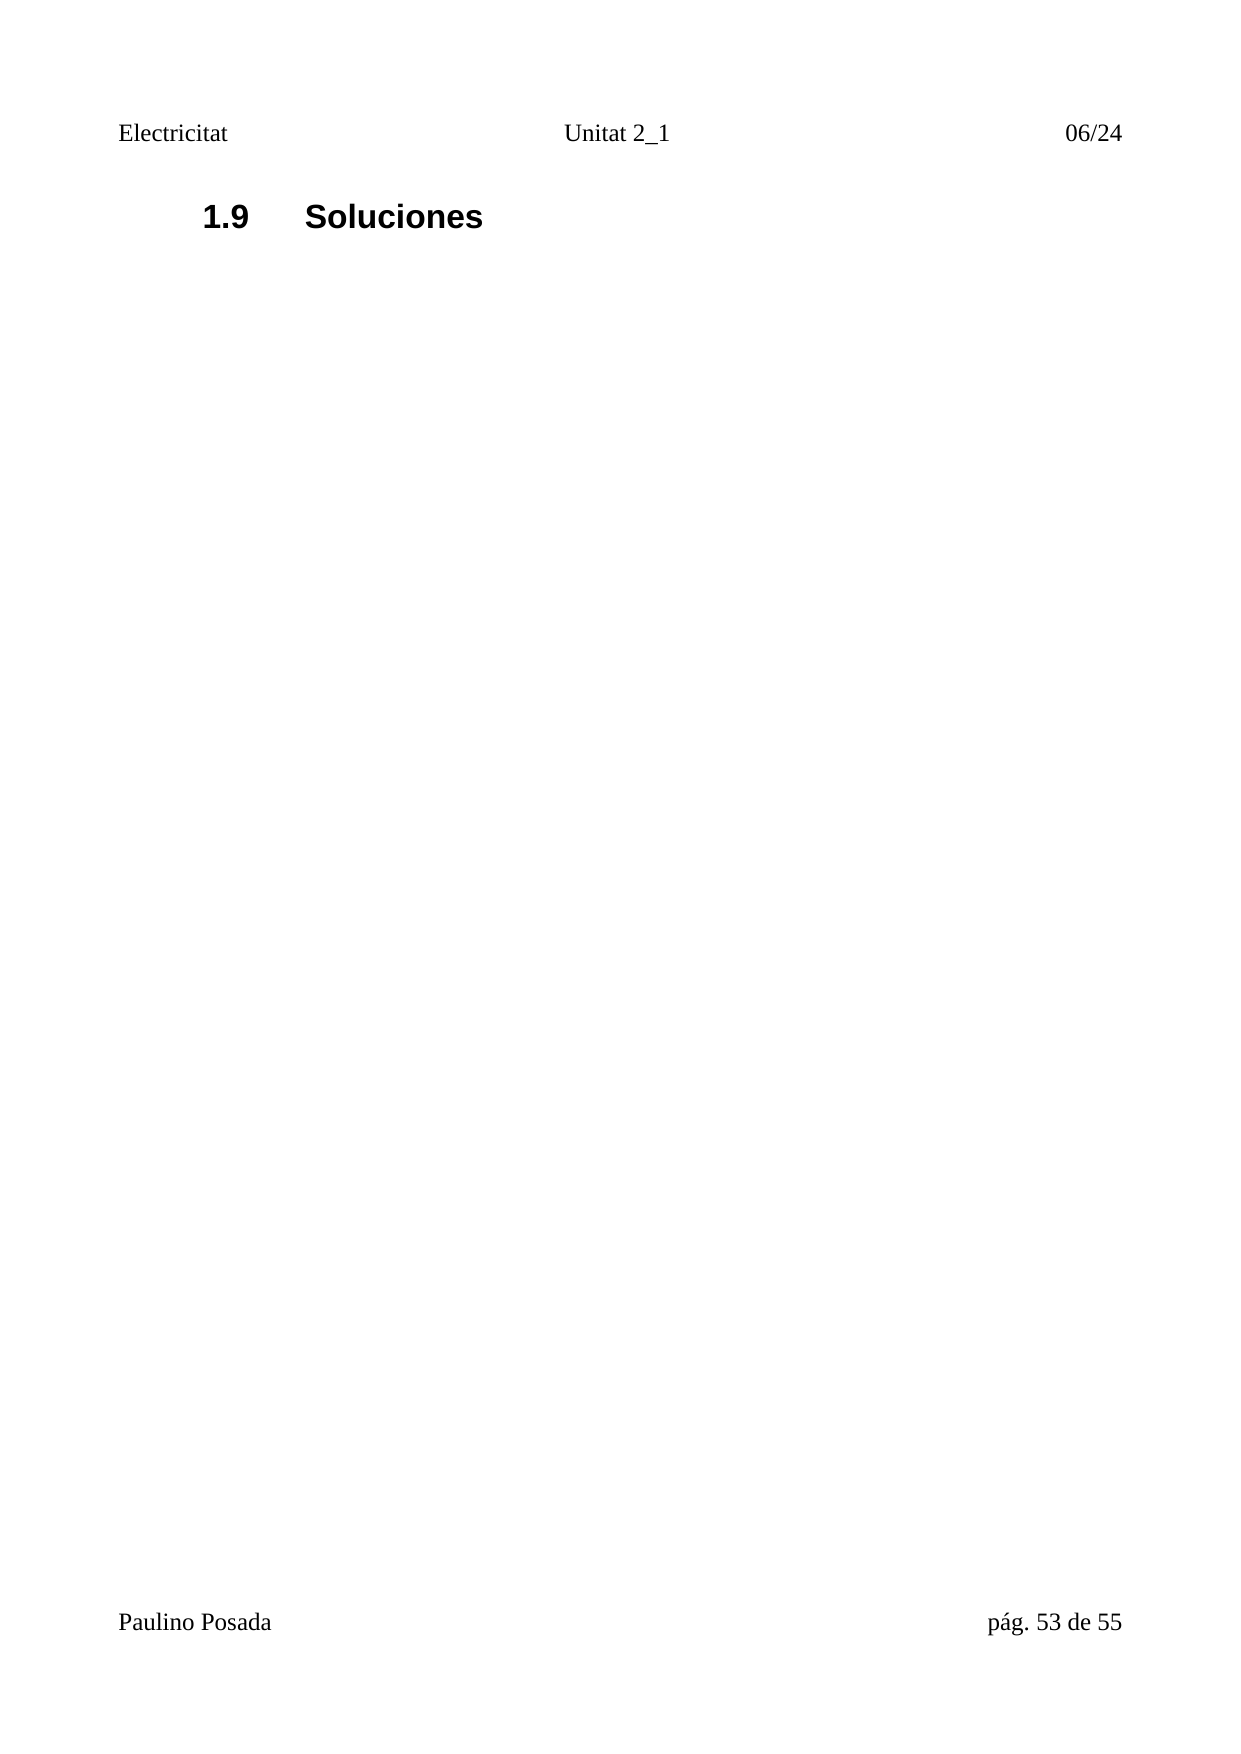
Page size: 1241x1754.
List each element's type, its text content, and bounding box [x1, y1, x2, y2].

subtitle Soluciones [193, 197, 1122, 236]
